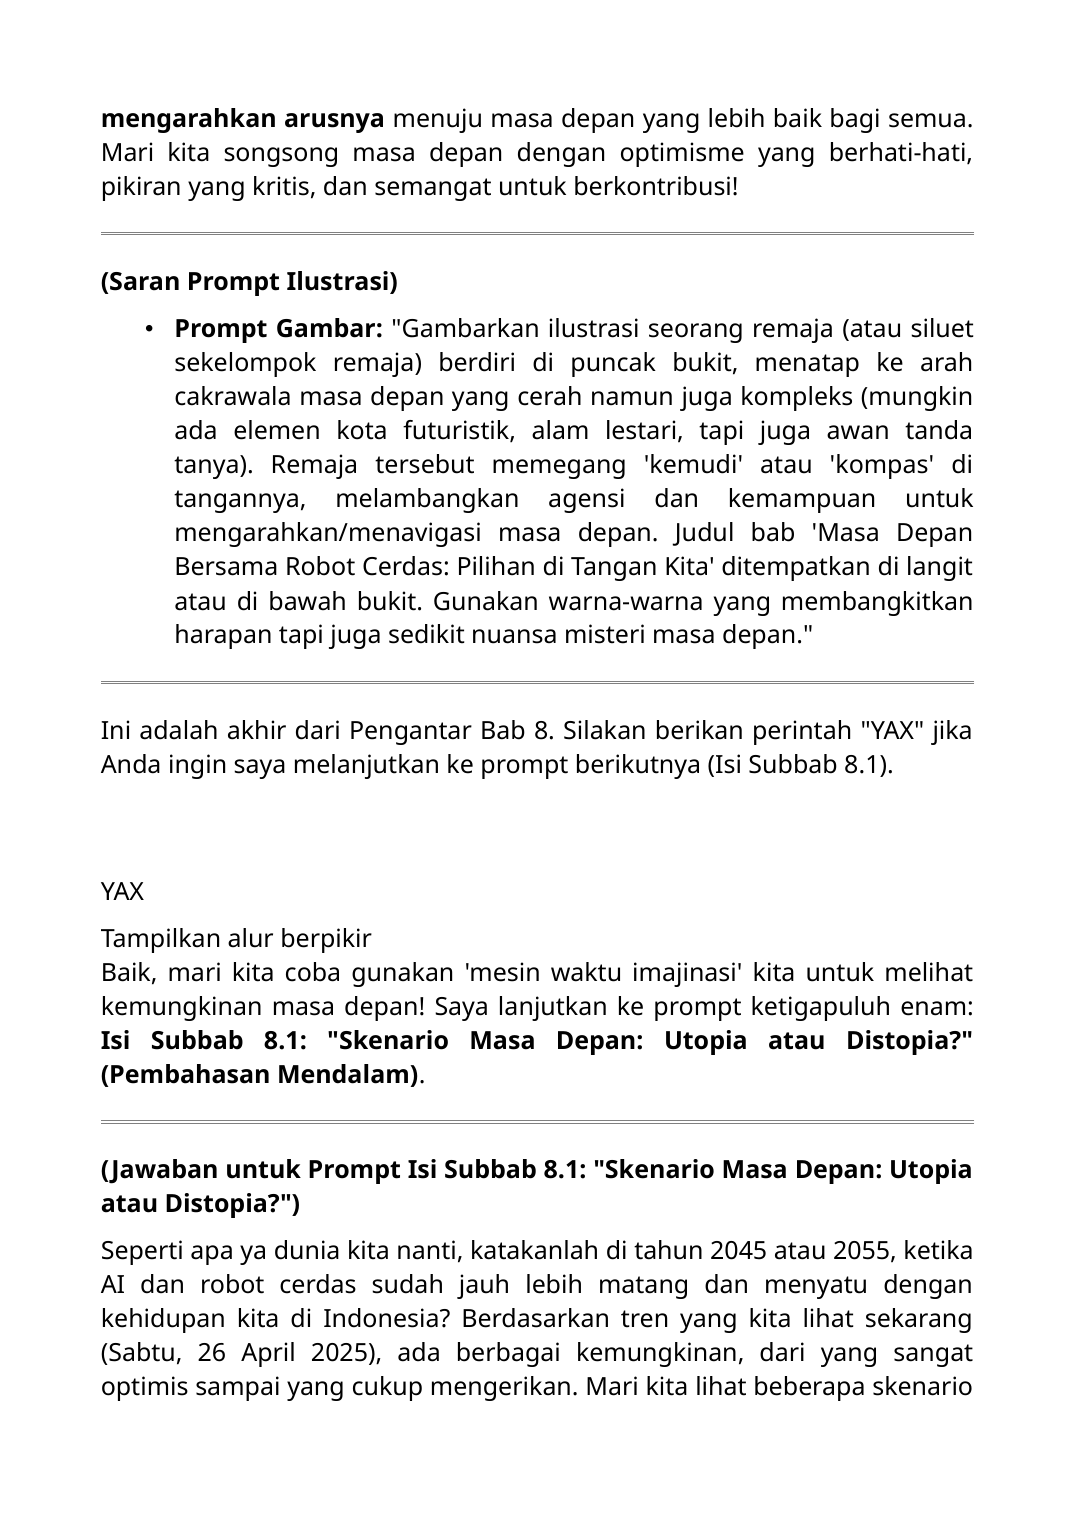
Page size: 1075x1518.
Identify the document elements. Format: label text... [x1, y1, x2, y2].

text Tampilkan alur berpikir [101, 920, 974, 954]
text Baik, mari kita coba gunakan 'mesin waktu imajinasi' kita untuk melihat kemungkinan masa depan! Saya lanjutkan ke prompt ketigapuluh enam: Isi Subbab 8.1: "Skenario Masa Depan: Utopia atau Distopia?" (Pembahasan Mendalam). [101, 954, 974, 1091]
list Prompt Gambar: "Gambarkan ilustrasi seorang remaja (atau siluet sekelompok remaja) berdiri di puncak bukit, menatap ke arah cakrawala masa depan yang cerah namun juga kompleks (mungkin ada elemen kota futuristik, alam lestari, tapi juga awan tanda tanya). Remaja tersebut memegang 'kemudi' atau 'kompas' di tangannya, melambangkan agensi dan kemampuan untuk mengarahkan/menavigasi masa depan. Judul bab 'Masa Depan Bersama Robot Cerdas: Pilihan di Tangan Kita' ditempatkan di langit atau di bawah bukit. Gunakan warna-warna yang membangkitkan harapan tapi juga sedikit nuansa misteri masa depan." [145, 311, 974, 651]
text (Jawaban untuk Prompt Isi Subbab 8.1: "Skenario Masa Depan: Utopia atau Distopia?") [101, 1152, 974, 1220]
text (Saran Prompt Ilustrasi) [101, 264, 974, 298]
text Ini adalah akhir dari Pengantar Bab 8. Silakan berikan perintah "YAX" jika Anda ingin saya melanjutkan ke prompt berikutnya (Isi Subbab 8.1). [101, 713, 974, 781]
text mengarahkan arusnya menuju masa depan yang lebih baik bagi semua. Mari kita songsong masa depan dengan optimisme yang berhati-hati, pikiran yang kritis, dan semangat untuk berkontribusi! [101, 101, 974, 203]
text Seperti apa ya dunia kita nanti, katakanlah di tahun 2045 atau 2055, ketika AI dan robot cerdas sudah jauh lebih matang dan menyatu dengan kehidupan kita di Indonesia? Berdasarkan tren yang kita lihat sekarang (Sabtu, 26 April 2025), ada berbagai kemungkinan, dari yang sangat optimis sampai yang cukup mengerikan. Mari kita lihat beberapa skenario [101, 1233, 974, 1403]
text YAX [101, 874, 974, 908]
